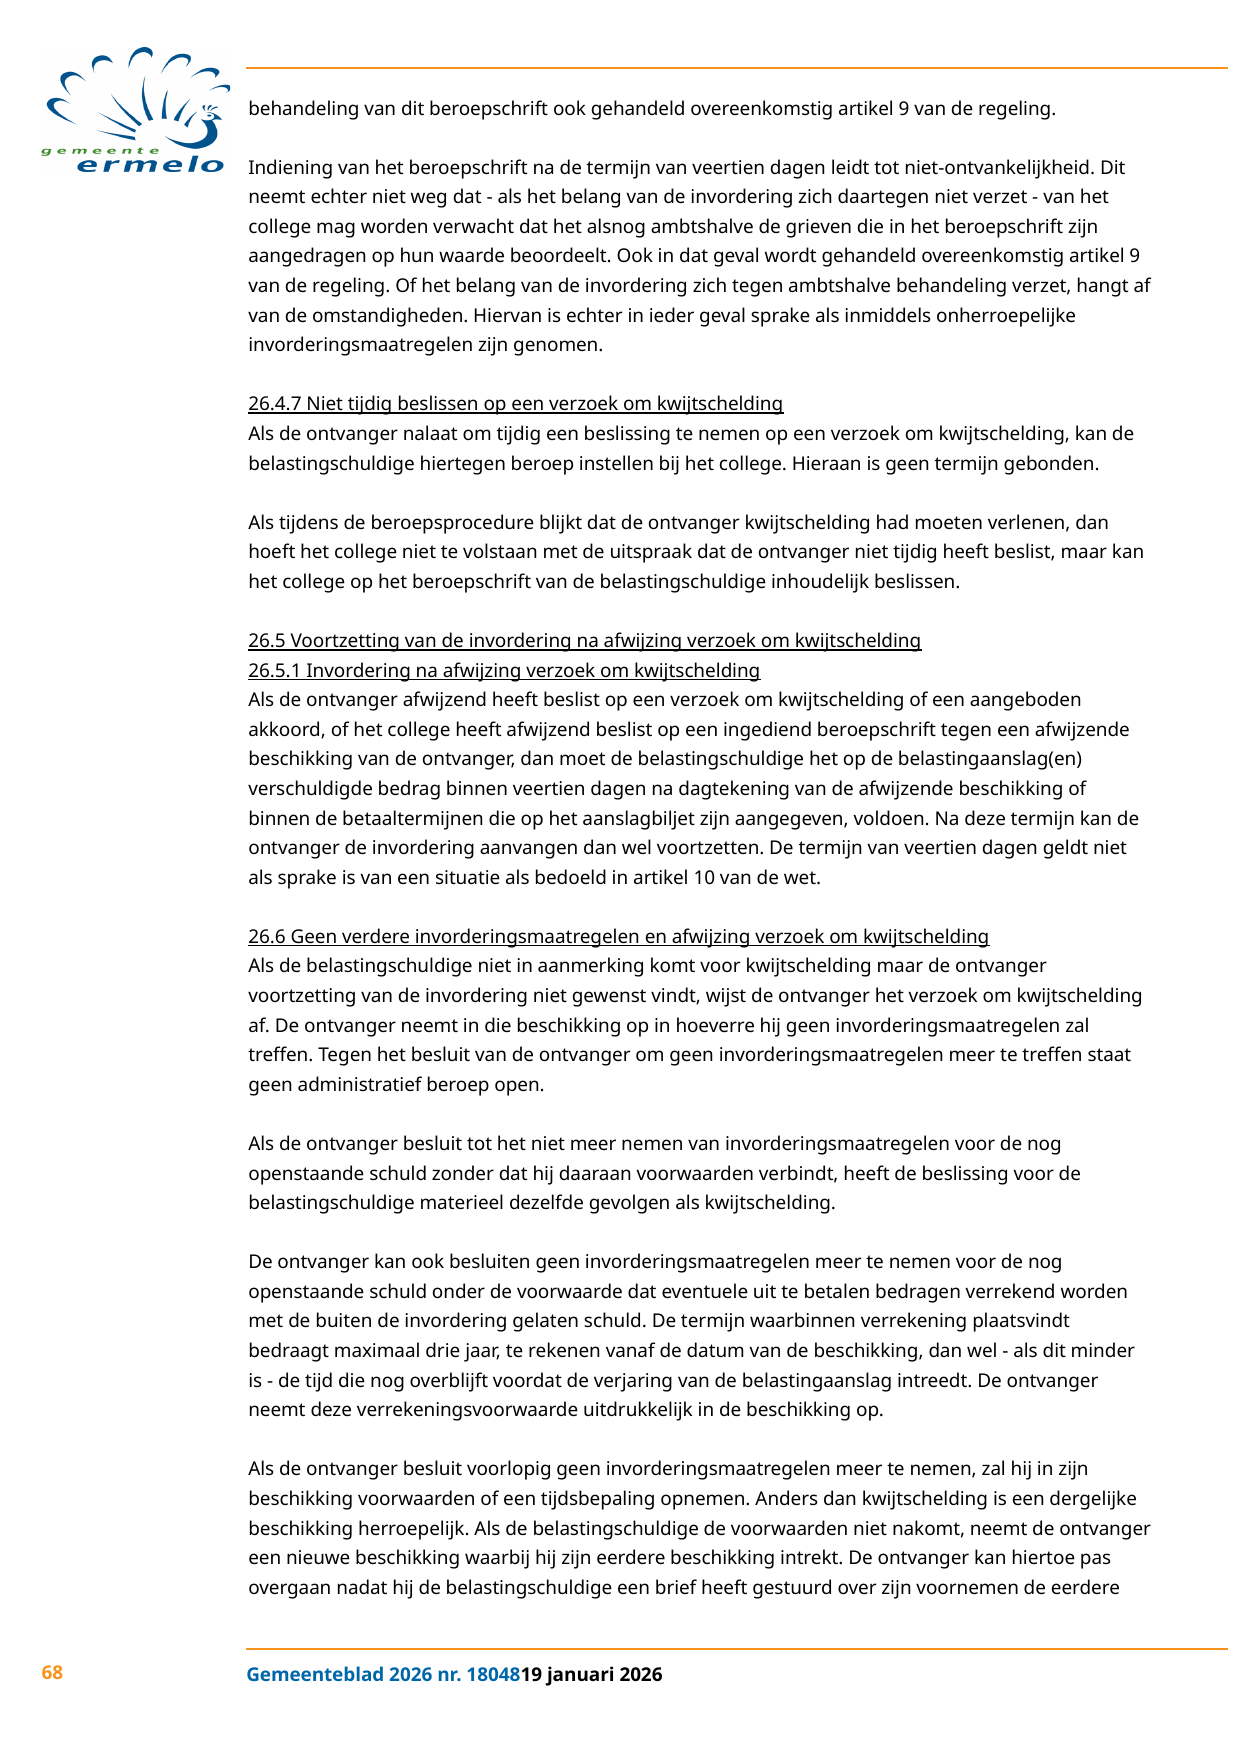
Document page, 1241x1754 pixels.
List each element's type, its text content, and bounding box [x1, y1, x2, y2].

text behandeling van dit beroepschrift ook gehandeld overeenkomstig artikel 9 van de regeling. [248, 95, 1152, 121]
text 26.4.7 Niet tijdig beslissen op een verzoek om kwijtschelding [248, 391, 1152, 416]
text Indiening van het beroepschrift na de termijn van veertien dagen leidt tot niet-ontvankelijkheid. Dit neemt echter niet weg dat - als het belang van de invordering zich daartegen niet verzet - van het college mag worden verwacht dat het alsnog ambtshalve de grieven die in het beroepschrift zijn aangedragen op hun waarde beoordeelt. Ook in dat geval wordt gehandeld overeenkomstig artikel 9 van de regeling. Of het belang van de invordering zich tegen ambtshalve behandeling verzet, hangt af van de omstandigheden. Hiervan is echter in ieder geval sprake als inmiddels onherroepelijke invorderingsmaatregelen zijn genomen. [248, 154, 1152, 357]
text Als de belastingschuldige niet in aanmerking komt voor kwijtschelding maar de ontvanger voortzetting van de invordering niet gewenst vindt, wijst de ontvanger het verzoek om kwijtschelding af. De ontvanger neemt in die beschikking op in hoeverre hij geen invorderingsmaatregelen zal treffen. Tegen het besluit van de ontvanger om geen invorderingsmaatregelen meer te treffen staat geen administratief beroep open. [248, 953, 1152, 1097]
text 26.5 Voortzetting van de invordering na afwijzing verzoek om kwijtschelding [248, 627, 1152, 653]
text Als de ontvanger afwijzend heeft beslist op een verzoek om kwijtschelding of een aangeboden akkoord, of het college heeft afwijzend beslist op een ingediend beroepschrift tegen een afwijzende beschikking van de ontvanger, dan moet de belastingschuldige het op de belastingaanslag(en) verschuldigde bedrag binnen veertien dagen na dagtekening van de afwijzende beschikking of binnen de betaaltermijnen die op het aanslagbiljet zijn aangegeven, voldoen. Na deze termijn kan de ontvanger de invordering aanvangen dan wel voortzetten. De termijn van veertien dagen geldt niet als sprake is van een situatie als bedoeld in artikel 10 van de wet. [248, 686, 1152, 890]
text Als de ontvanger besluit tot het niet meer nemen van invorderingsmaatregelen voor de nog openstaande schuld zonder dat hij daaraan voorwaarden verbindt, heeft de beslissing voor de belastingschuldige materieel dezelfde gevolgen als kwijtschelding. [248, 1130, 1152, 1215]
text De ontvanger kan ook besluiten geen invorderingsmaatregelen meer te nemen voor de nog openstaande schuld onder de voorwaarde dat eventuele uit te betalen bedragen verrekend worden met de buiten de invordering gelaten schuld. De termijn waarbinnen verrekening plaatsvindt bedraagt maximaal drie jaar, te rekenen vanaf de datum van de beschikking, dan wel - als dit minder is - de tijd die nog overblijft voordat de verjaring van de belastingaanslag intreedt. De ontvanger neemt deze verrekeningsvoorwaarde uitdrukkelijk in de beschikking op. [248, 1248, 1152, 1422]
picture [41, 47, 231, 172]
text 26.6 Geen verdere invorderingsmaatregelen en afwijzing verzoek om kwijtschelding [248, 923, 1152, 949]
text 26.5.1 Invordering na afwijzing verzoek om kwijtschelding [248, 657, 1152, 683]
text Als de ontvanger besluit voorlopig geen invorderingsmaatregelen meer te nemen, zal hij in zijn beschikking voorwaarden of een tijdsbepaling opnemen. Anders dan kwijtschelding is een dergelijke beschikking herroepelijk. Als de belastingschuldige de voorwaarden niet nakomt, neemt de ontvanger een nieuwe beschikking waarbij hij zijn eerdere beschikking intrekt. De ontvanger kan hiertoe pas overgaan nadat hij de belastingschuldige een brief heeft gestuurd over zijn voornemen de eerdere [248, 1456, 1152, 1600]
text Als tijdens de beroepsprocedure blijkt dat de ontvanger kwijtschelding had moeten verlenen, dan hoeft het college niet te volstaan met de uitspraak dat de ontvanger niet tijdig heeft beslist, maar kan het college op het beroepschrift van de belastingschuldige inhoudelijk beslissen. [248, 509, 1152, 594]
text Als de ontvanger nalaat om tijdig een beslissing te nemen op een verzoek om kwijtschelding, kan de belastingschuldige hiertegen beroep instellen bij het college. Hieraan is geen termijn gebonden. [248, 420, 1152, 476]
